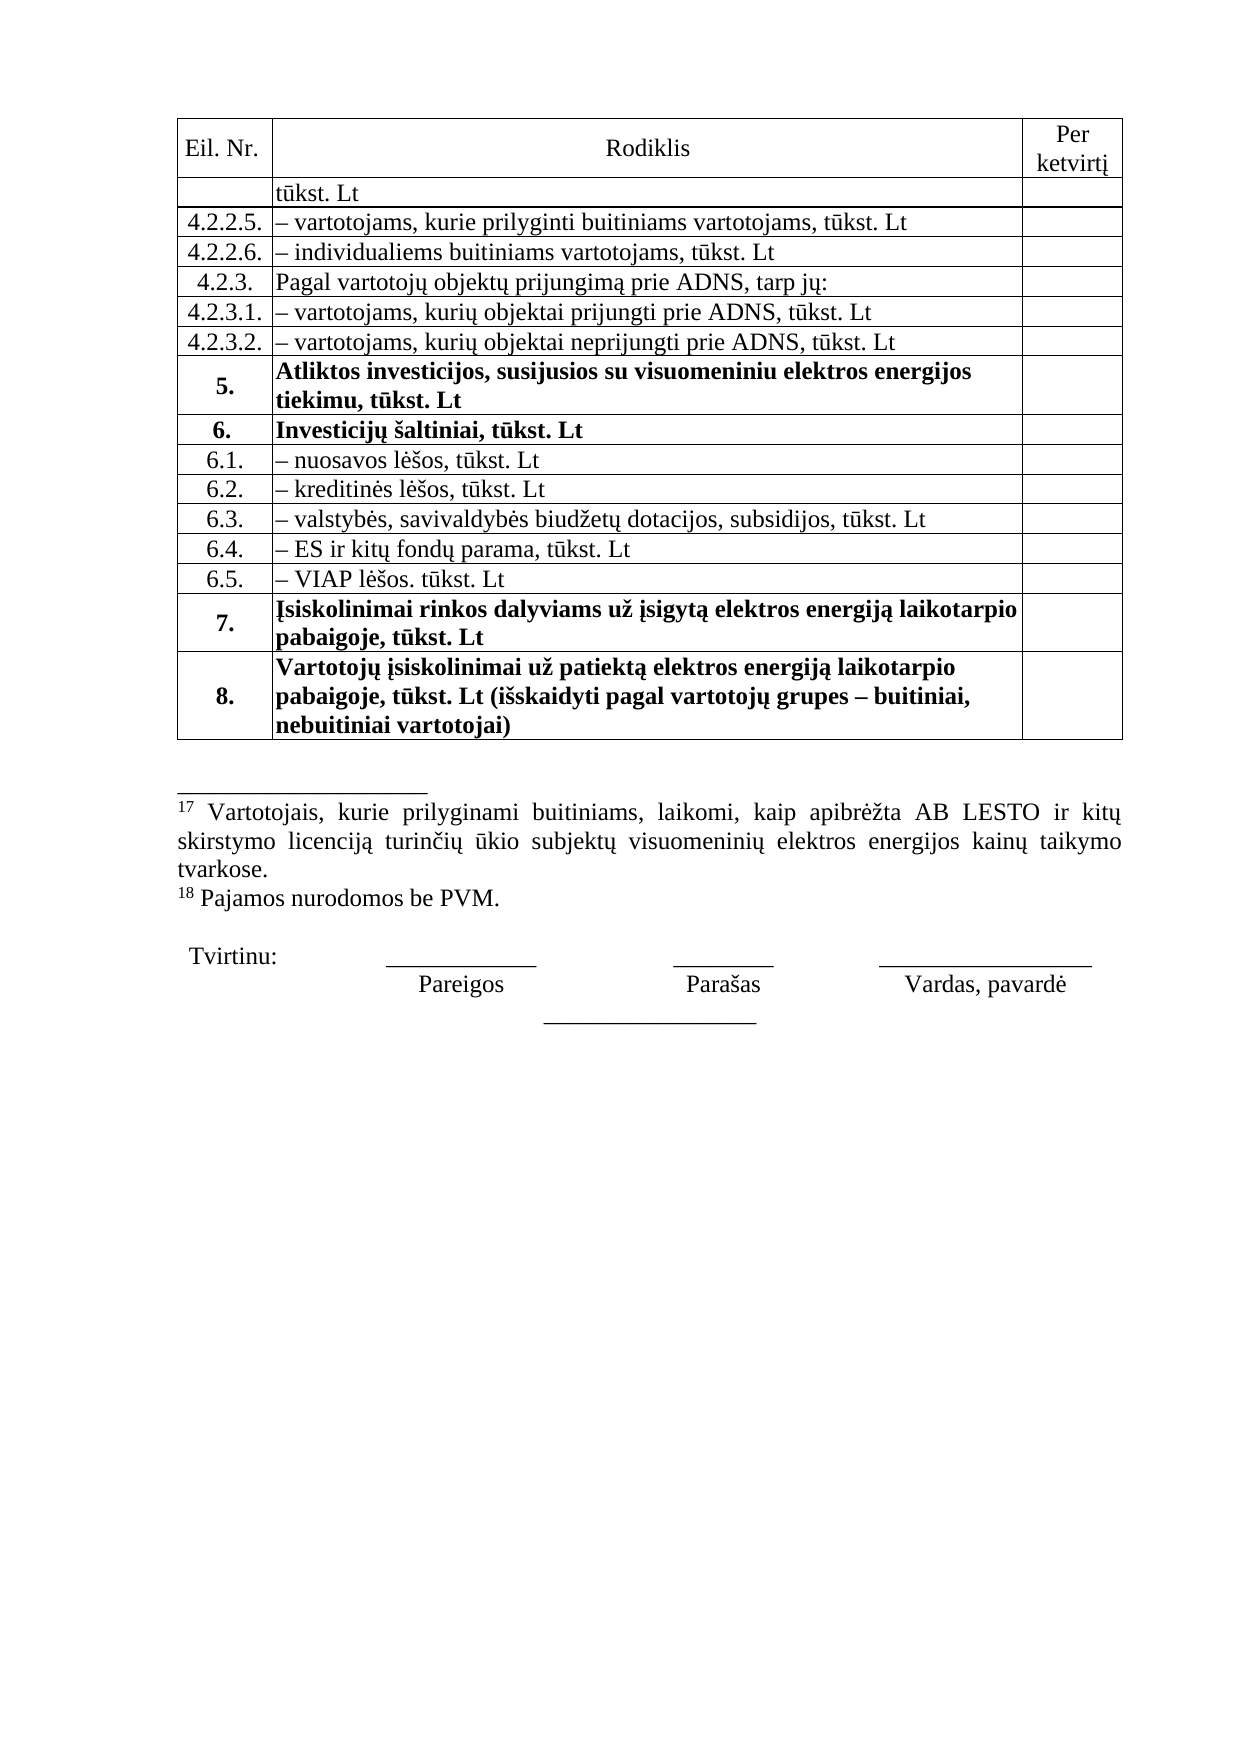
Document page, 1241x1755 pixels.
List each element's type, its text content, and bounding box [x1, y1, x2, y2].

table_cell [1023, 652, 1122, 738]
table_cell 4.2.2.6. [178, 237, 272, 266]
table_cell Pagal vartotojų objektų prijungimą prie ADNS, tarp jų: [273, 267, 1022, 296]
table_cell [1023, 445, 1122, 473]
table_cell [1023, 356, 1122, 414]
table_cell Investicijų šaltiniai, tūkst. Lt [273, 415, 1022, 444]
text 17 Vartotojais, kurie prilyginami buitiniams, laikomi, kaip apibrėžta AB LESTO ir kitų skirstymo licenciją turinčių ūkio subjektų visuomeninių elektros energijos kainų taikymo tvarkose. [177, 797, 1122, 883]
table_cell 6.5. [178, 564, 272, 593]
table_cell [1023, 267, 1122, 296]
table_cell – valstybės, savivaldybės biudžetų dotacijos, subsidijos, tūkst. Lt [273, 504, 1022, 533]
table_cell 4.2.3.2. [178, 327, 272, 355]
table_cell [1023, 504, 1122, 533]
table_header Per ketvirtį [1023, 119, 1122, 177]
table_cell Vartotojų įsiskolinimai už patiektą elektros energiją laikotarpio pabaigoje, tūkst. Lt (išskaidyti pagal vartotojų grupes – buitiniai, nebuitiniai vartotojai) [273, 652, 1022, 738]
table_cell [1023, 297, 1122, 326]
table_header Eil. Nr. [178, 119, 272, 177]
table_header Tvirtinu: [177, 941, 324, 998]
text ____________________ [177, 768, 1122, 797]
table_cell – vartotojams, kurių objektai prijungti prie ADNS, tūkst. Lt [273, 297, 1022, 326]
table_header ________ Parašas [598, 941, 848, 998]
table_cell 4.2.3.1. [178, 297, 272, 326]
table_cell 6.3. [178, 504, 272, 533]
table_cell 6.1. [178, 445, 272, 473]
table_cell 7. [178, 594, 272, 651]
table_cell – ES ir kitų fondų parama, tūkst. Lt [273, 534, 1022, 563]
table_cell Įsiskolinimai rinkos dalyviams už įsigytą elektros energiją laikotarpio pabaigoje, tūkst. Lt [273, 594, 1022, 651]
table_cell – kreditinės lėšos, tūkst. Lt [273, 475, 1022, 503]
table_header ____________ Pareigos [324, 941, 598, 998]
table_cell [178, 178, 272, 206]
table_cell – vartotojams, kurie prilyginti buitiniams vartotojams, tūkst. Lt [273, 208, 1022, 236]
table_cell [1023, 564, 1122, 593]
table_cell [1023, 327, 1122, 355]
table_cell 8. [178, 652, 272, 738]
table_header _________________ Vardas, pavardė [849, 941, 1122, 998]
table_cell [1023, 237, 1122, 266]
table_cell 5. [178, 356, 272, 414]
table_cell – VIAP lėšos. tūkst. Lt [273, 564, 1022, 593]
table_cell [1023, 475, 1122, 503]
table_cell 4.2.2.5. [178, 208, 272, 236]
table_cell – individualiems buitiniams vartotojams, tūkst. Lt [273, 237, 1022, 266]
text _________________ [177, 998, 1122, 1027]
table_cell – nuosavos lėšos, tūkst. Lt [273, 445, 1022, 473]
table_cell 6.2. [178, 475, 272, 503]
table_cell [1023, 178, 1122, 206]
table_header Rodiklis [273, 119, 1022, 177]
table_cell [1023, 208, 1122, 236]
table_cell 4.2.3. [178, 267, 272, 296]
table_cell 6.4. [178, 534, 272, 563]
table_cell tūkst. Lt [273, 178, 1022, 206]
table_cell 6. [178, 415, 272, 444]
table_cell [1023, 534, 1122, 563]
table_cell Atliktos investicijos, susijusios su visuomeniniu elektros energijos tiekimu, tūkst. Lt [273, 356, 1022, 414]
table_cell – vartotojams, kurių objektai neprijungti prie ADNS, tūkst. Lt [273, 327, 1022, 355]
table_cell [1023, 594, 1122, 651]
table_cell [1023, 415, 1122, 444]
text 18 Pajamos nurodomos be PVM. [177, 883, 1122, 912]
